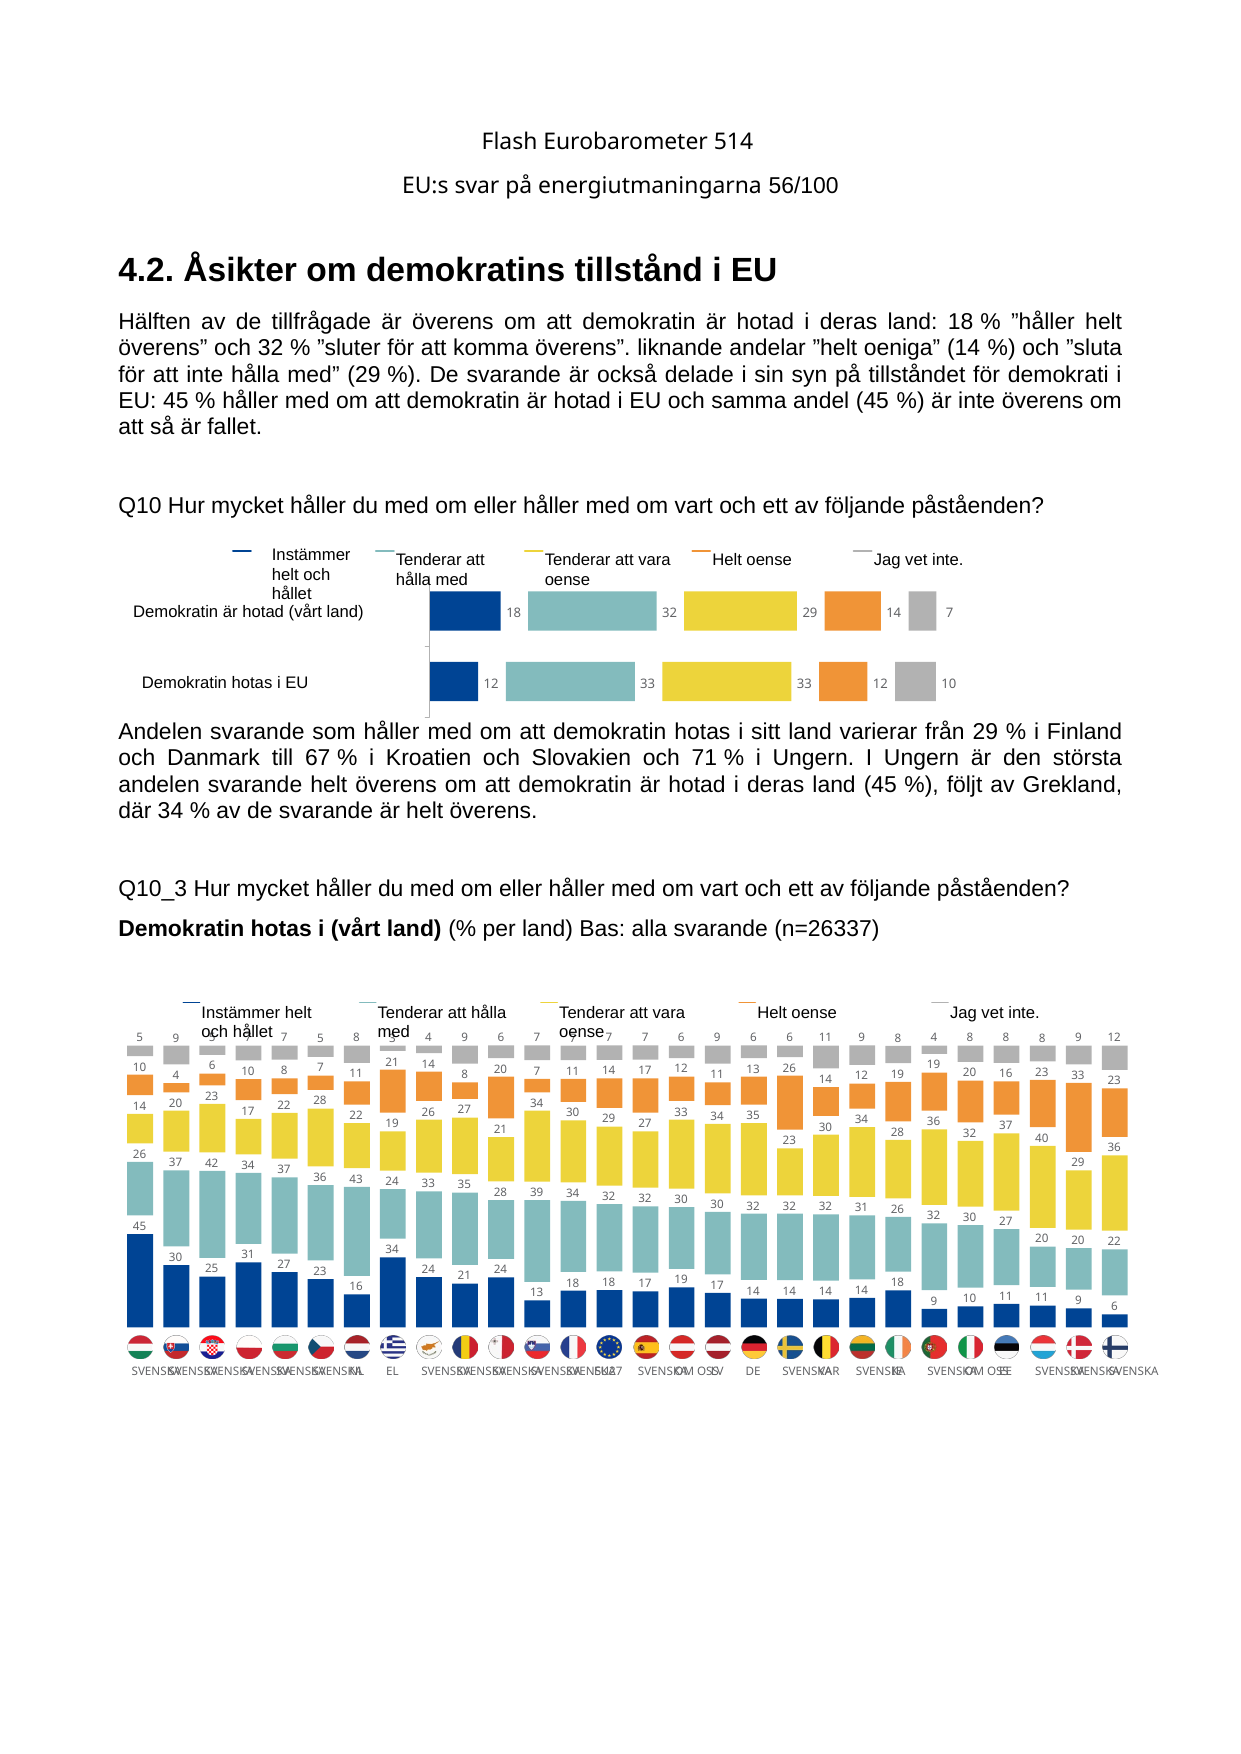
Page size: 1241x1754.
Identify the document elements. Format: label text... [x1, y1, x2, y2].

picture [633, 1335, 659, 1359]
text Demokratin hotas i (vårt land) (% per land) Bas: alla svarande (n=26337) [118, 915, 1122, 941]
picture [308, 1335, 334, 1359]
picture [1066, 1335, 1092, 1359]
picture [199, 1335, 225, 1359]
picture [560, 1335, 586, 1359]
picture [777, 1335, 803, 1359]
subtitle 4.2. Åsikter om demokratins tillstånd i EU [118, 250, 1122, 289]
picture [344, 1335, 370, 1359]
picture [380, 1335, 406, 1359]
picture [994, 1335, 1019, 1359]
picture [958, 1335, 983, 1359]
picture [524, 1335, 550, 1359]
picture [452, 1335, 478, 1359]
picture [669, 1335, 695, 1359]
picture [596, 1335, 622, 1359]
text Q10_3 Hur mycket håller du med om eller håller med om vart och ett av följande påståenden? [118, 875, 1122, 902]
picture [813, 1335, 839, 1359]
picture [416, 1335, 442, 1359]
picture [705, 1335, 731, 1359]
text Q10 Hur mycket håller du med om eller håller med om vart och ett av följande påståenden? [118, 492, 1122, 518]
picture [1030, 1335, 1056, 1359]
text Hälften av de tillfrågade är överens om att demokratin är hotad i deras land: 18 % ”håller helt överens” och 32 % ”sluter för att komma överens”. liknande andelar ”helt oeniga” (14 %) och ”sluta för att inte hålla med” (29 %). De svarande är också delade i sin syn på tillståndet för demokrati i EU: 45 % håller med om att demokratin är hotad i EU och samma andel (45 %) är inte överens om att så är fallet. [118, 308, 1122, 440]
picture [236, 1335, 262, 1359]
picture [921, 1335, 947, 1359]
text Andelen svarande som håller med om att demokratin hotas i sitt land varierar från 29 % i Finland och Danmark till 67 % i Kroatien och Slovakien och 71 % i Ungern. I Ungern är den största andelen svarande helt överens om att demokratin är hotad i deras land (45 %), följt av Grekland, där 34 % av de svarande är helt överens. [118, 531, 1122, 823]
picture [849, 1335, 875, 1359]
picture [1102, 1335, 1128, 1359]
picture [885, 1335, 911, 1359]
picture [272, 1335, 298, 1359]
picture [127, 1335, 153, 1359]
picture [488, 1335, 514, 1359]
picture [741, 1335, 767, 1359]
picture [163, 1335, 189, 1359]
